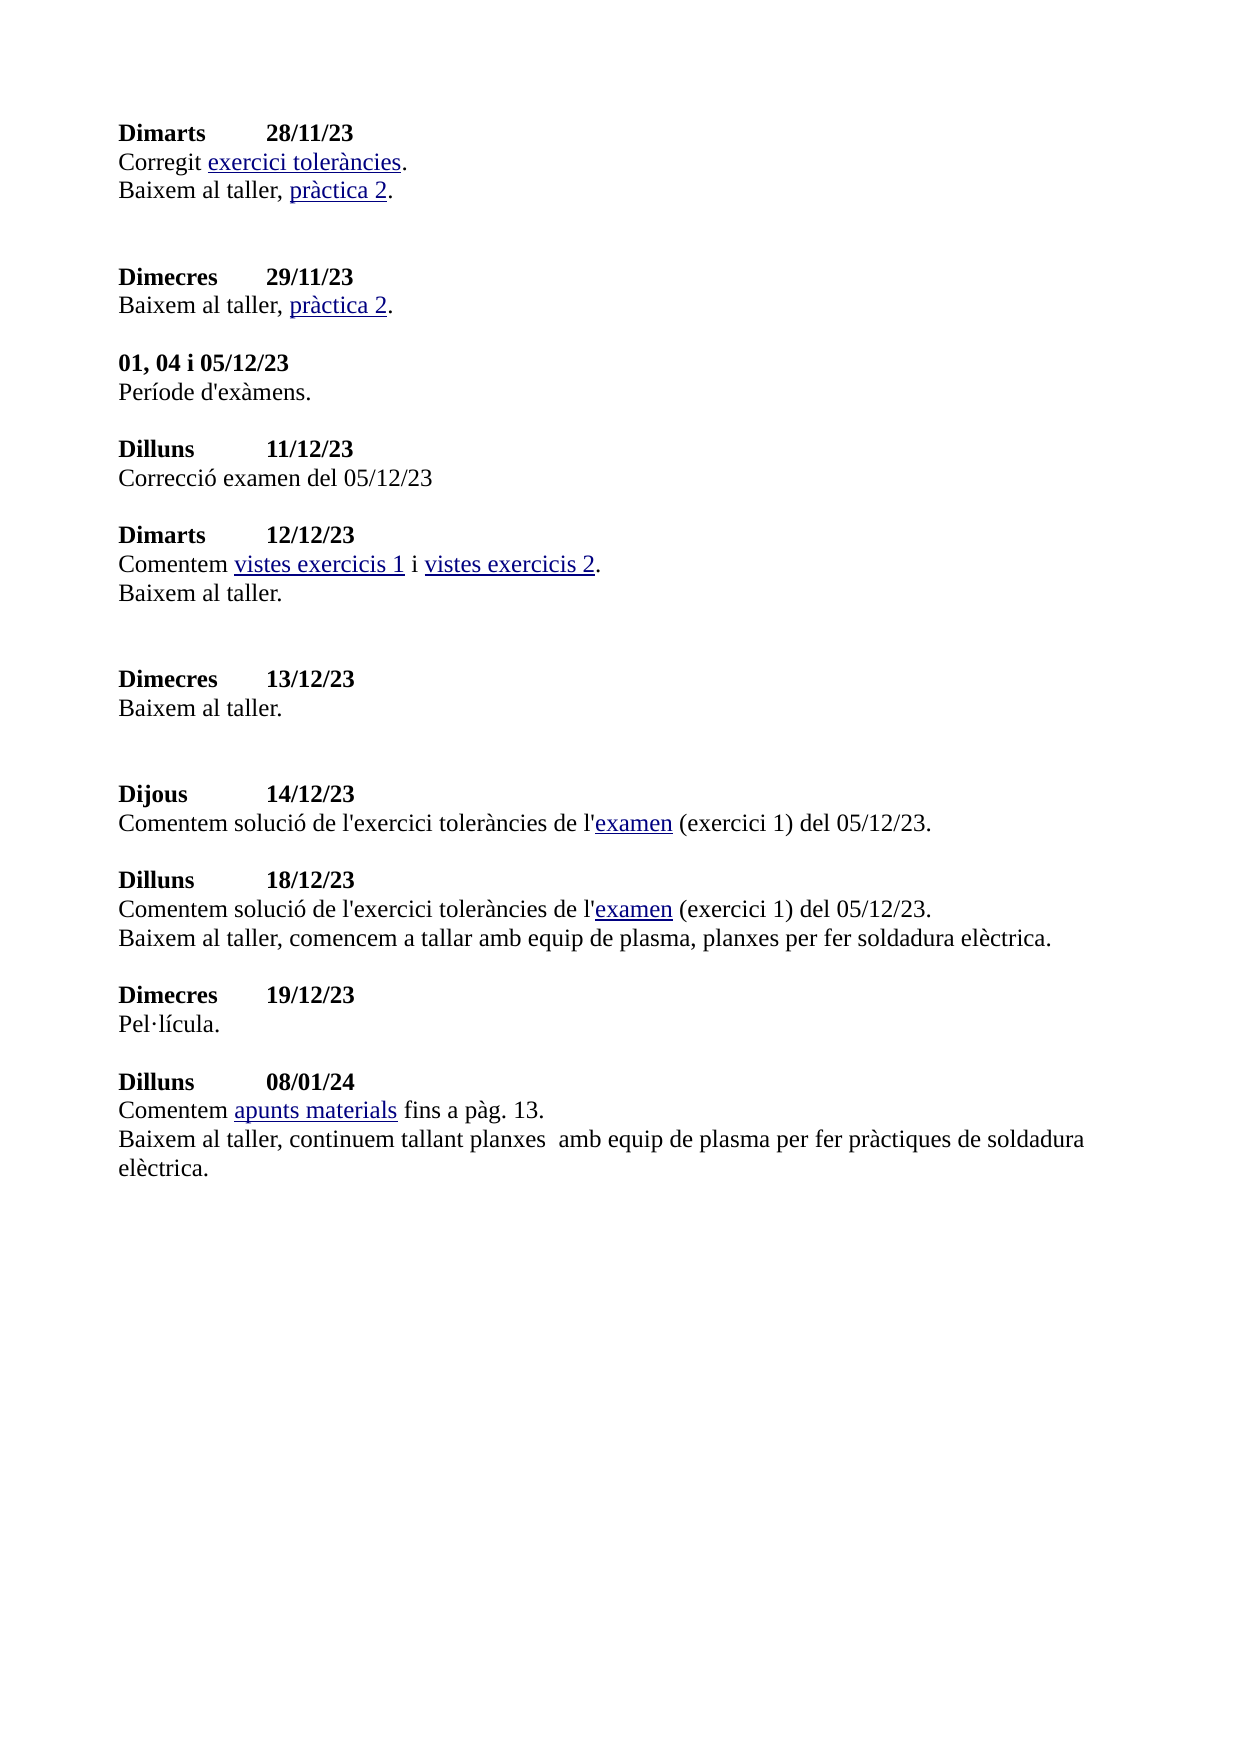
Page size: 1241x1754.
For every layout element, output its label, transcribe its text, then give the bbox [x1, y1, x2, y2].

text Dimarts 12/12/23 [118, 521, 1122, 549]
text Dimecres 19/12/23 [118, 981, 1122, 1009]
text Correcció examen del 05/12/23 [118, 463, 1122, 492]
text Baixem al taller, pràctica 2. [118, 176, 1122, 204]
text Baixem al taller, comencem a tallar amb equip de plasma, planxes per fer soldadura elèctrica. [118, 923, 1122, 952]
text Comentem vistes exercicis 1 i vistes exercicis 2. [118, 549, 1122, 578]
text Pel·lícula. [118, 1009, 1122, 1038]
text Comentem apunts materials fins a pàg. 13. [118, 1096, 1122, 1124]
text Dilluns 18/12/23 [118, 866, 1122, 894]
text Dimecres 29/11/23 [118, 262, 1122, 291]
text Corregit exercici toleràncies. [118, 147, 1122, 176]
text Baixem al taller, pràctica 2. [118, 291, 1122, 319]
text Dilluns 08/01/24 [118, 1067, 1122, 1096]
text Comentem solució de l'exercici toleràncies de l'examen (exercici 1) del 05/12/23. [118, 808, 1122, 837]
text Dijous 14/12/23 [118, 779, 1122, 808]
text 01, 04 i 05/12/23 [118, 348, 1122, 377]
text Dimecres 13/12/23 [118, 664, 1122, 693]
text Baixem al taller. [118, 578, 1122, 607]
text Baixem al taller. [118, 693, 1122, 722]
text Període d'exàmens. [118, 377, 1122, 406]
text Comentem solució de l'exercici toleràncies de l'examen (exercici 1) del 05/12/23. [118, 894, 1122, 923]
text Baixem al taller, continuem tallant planxes amb equip de plasma per fer pràctiques de soldadura elèctrica. [118, 1124, 1122, 1182]
text Dimarts 28/11/23 [118, 118, 1122, 147]
text Dilluns 11/12/23 [118, 434, 1122, 463]
